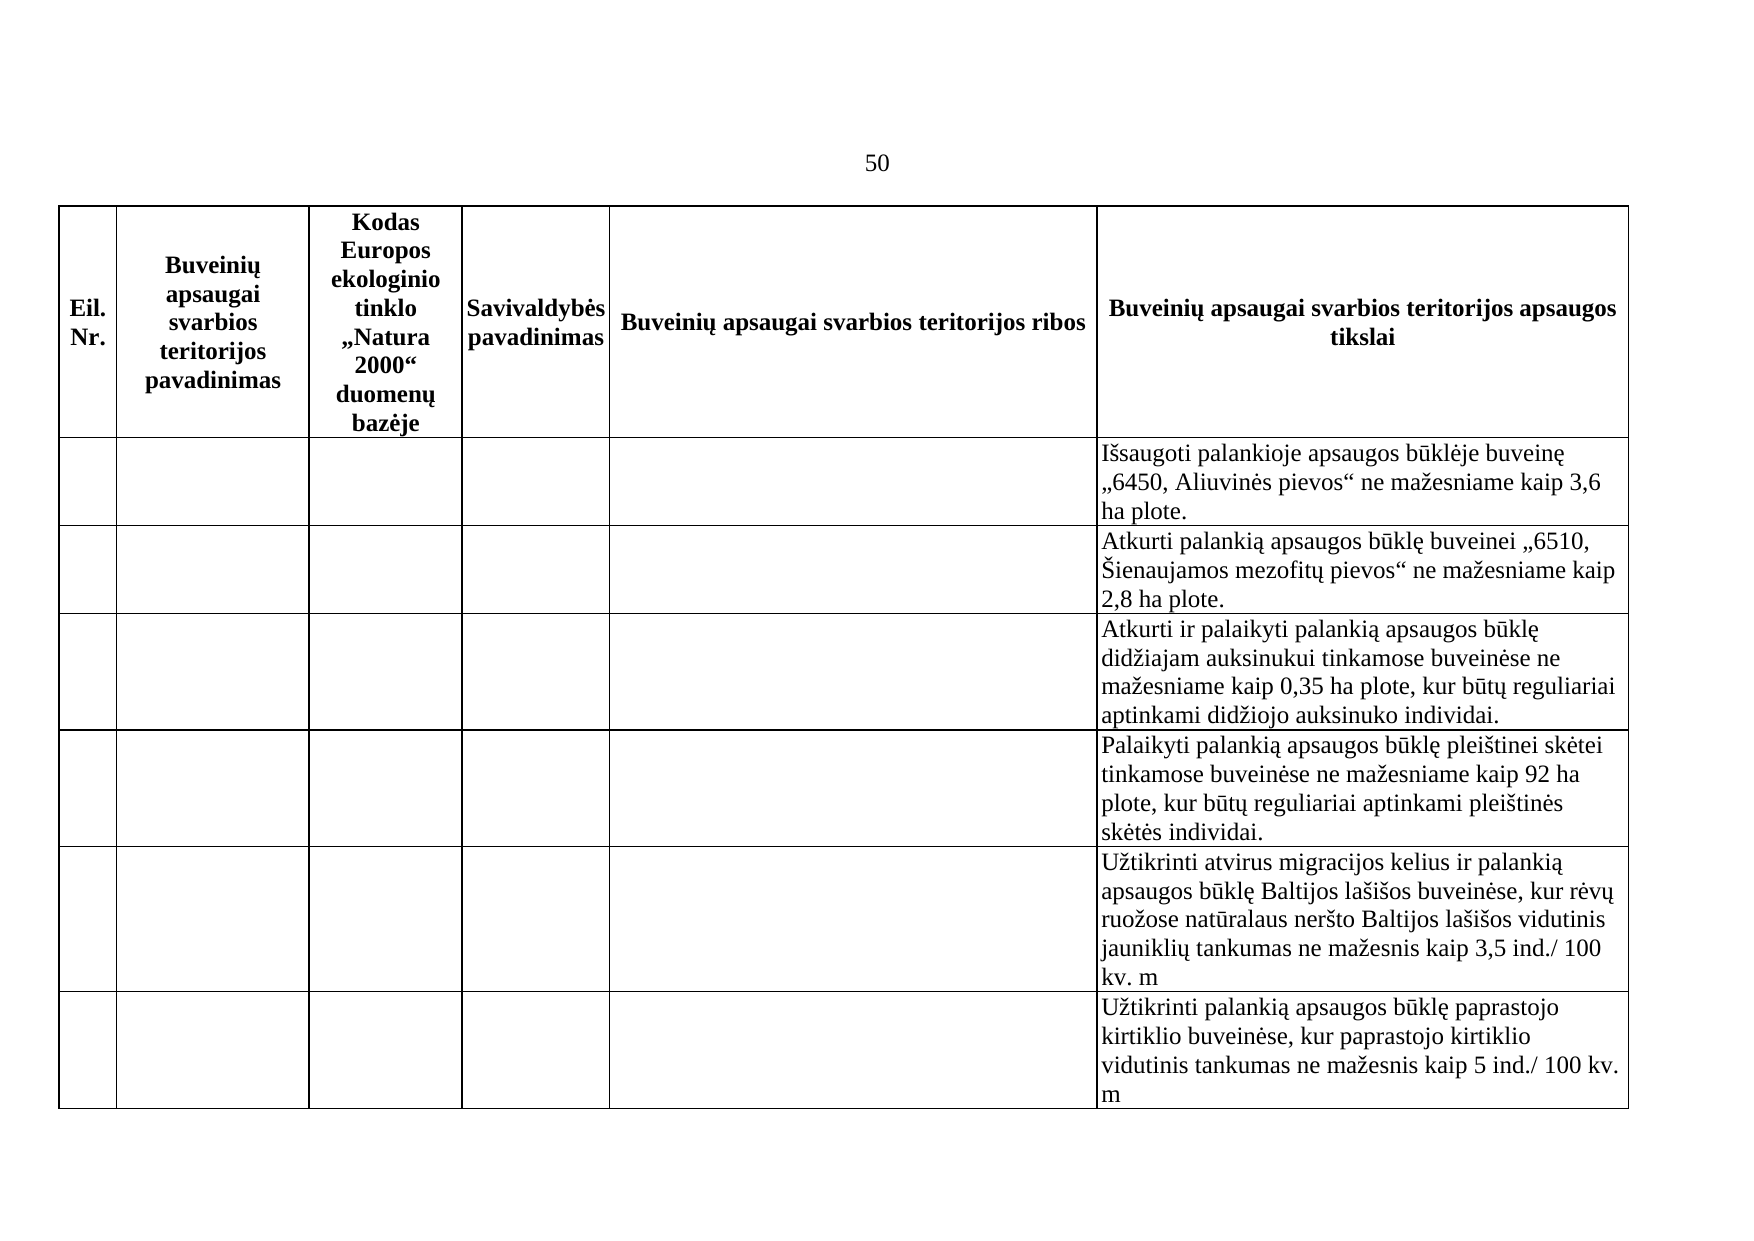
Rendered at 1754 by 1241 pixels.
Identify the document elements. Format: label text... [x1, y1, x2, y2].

table_cell [463, 847, 609, 991]
table_header Kodas Europos ekologinio tinklo „Natura 2000“ duomenų bazėje [310, 207, 461, 437]
table_cell [60, 614, 116, 729]
table_cell [310, 526, 461, 612]
table_cell Užtikrinti atvirus migracijos kelius ir palankią apsaugos būklę Baltijos lašišos buveinėse, kur rėvų ruožose natūralaus neršto Baltijos lašišos vidutinis jauniklių tankumas ne mažesnis kaip 3,5 ind./ 100 kv. m [1098, 847, 1628, 991]
table_cell [60, 438, 116, 524]
table_cell [463, 992, 609, 1107]
table_header Buveinių apsaugai svarbios teritorijos ribos [610, 207, 1096, 437]
table_cell [310, 731, 461, 846]
table_cell [610, 731, 1096, 846]
table_cell [610, 847, 1096, 991]
table_cell [310, 992, 461, 1107]
table_cell [117, 438, 308, 524]
table_cell [610, 614, 1096, 729]
table_cell Palaikyti palankią apsaugos būklę pleištinei skėtei tinkamose buveinėse ne mažesniame kaip 92 ha plote, kur būtų reguliariai aptinkami pleištinės skėtės individai. [1098, 731, 1628, 846]
table_cell [60, 847, 116, 991]
table_cell [60, 992, 116, 1107]
table_cell [117, 992, 308, 1107]
table_header Savivaldybės pavadinimas [463, 207, 609, 437]
table_cell [463, 614, 609, 729]
table_cell [463, 731, 609, 846]
table_cell [310, 438, 461, 524]
table_header Buveinių apsaugai svarbios teritorijos pavadinimas [117, 207, 308, 437]
table_cell [610, 438, 1096, 524]
table_cell Išsaugoti palankioje apsaugos būklėje buveinę „6450, Aliuvinės pievos“ ne mažesniame kaip 3,6 ha plote. [1098, 438, 1628, 524]
table_cell [610, 526, 1096, 612]
table_cell [117, 731, 308, 846]
table_cell [117, 847, 308, 991]
table_cell [610, 992, 1096, 1107]
table_cell [463, 526, 609, 612]
table_cell Atkurti palankią apsaugos būklę buveinei „6510, Šienaujamos mezofitų pievos“ ne mažesniame kaip 2,8 ha plote. [1098, 526, 1628, 612]
table_cell [60, 731, 116, 846]
table_cell [117, 526, 308, 612]
table_header Eil. Nr. [60, 207, 116, 437]
table_cell Užtikrinti palankią apsaugos būklę paprastojo kirtiklio buveinėse, kur paprastojo kirtiklio vidutinis tankumas ne mažesnis kaip 5 ind./ 100 kv. m [1098, 992, 1628, 1107]
table_cell [60, 526, 116, 612]
table_cell [117, 614, 308, 729]
table_cell [463, 438, 609, 524]
table_header Buveinių apsaugai svarbios teritorijos apsaugos tikslai [1098, 207, 1628, 437]
table_cell [310, 614, 461, 729]
table_cell Atkurti ir palaikyti palankią apsaugos būklę didžiajam auksinukui tinkamose buveinėse ne mažesniame kaip 0,35 ha plote, kur būtų reguliariai aptinkami didžiojo auksinuko individai. [1098, 614, 1628, 729]
table_cell [310, 847, 461, 991]
